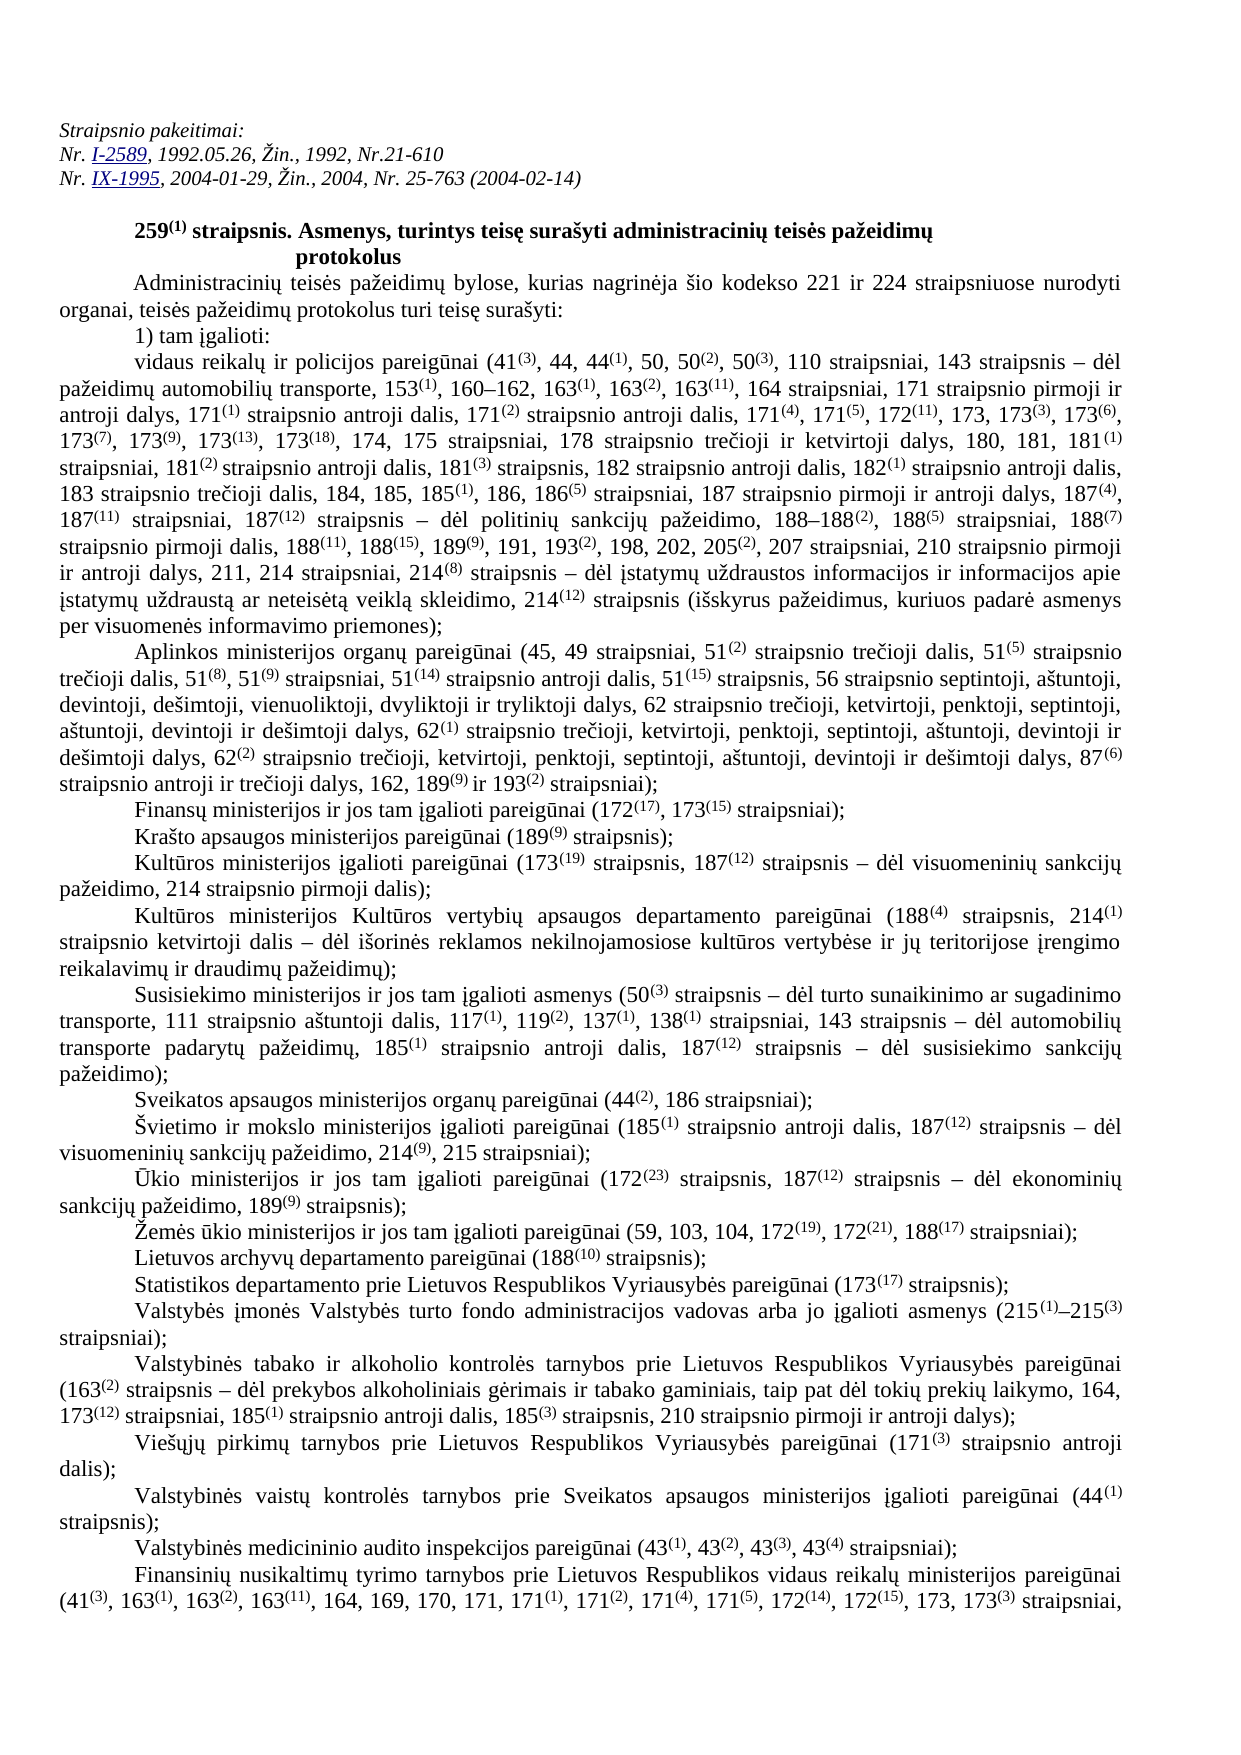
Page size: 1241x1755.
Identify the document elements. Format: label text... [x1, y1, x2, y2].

text Lietuvos archyvų departamento pareigūnai (188(10) straipsnis); [59, 1244, 1122, 1271]
text vidaus reikalų ir policijos pareigūnai (41(3), 44, 44(1), 50, 50(2), 50(3), 110 straipsniai, 143 straipsnis – dėl pažeidimų automobilių transporte, 153(1), 160–162, 163(1), 163(2), 163(11), 164 straipsniai, 171 straipsnio pirmoji ir antroji dalys, 171(1) straipsnio antroji dalis, 171(2) straipsnio antroji dalis, 171(4), 171(5), 172(11), 173, 173(3), 173(6), 173(7), 173(9), 173(13), 173(18), 174, 175 straipsniai, 178 straipsnio trečioji ir ketvirtoji dalys, 180, 181, 181(1) straipsniai, 181(2) straipsnio antroji dalis, 181(3) straipsnis, 182 straipsnio antroji dalis, 182(1) straipsnio antroji dalis, 183 straipsnio trečioji dalis, 184, 185, 185(1), 186, 186(5) straipsniai, 187 straipsnio pirmoji ir antroji dalys, 187(4), 187(11) straipsniai, 187(12) straipsnis – dėl politinių sankcijų pažeidimo, 188–188(2), 188(5) straipsniai, 188(7) straipsnio pirmoji dalis, 188(11), 188(15), 189(9), 191, 193(2), 198, 202, 205(2), 207 straipsniai, 210 straipsnio pirmoji ir antroji dalys, 211, 214 straipsniai, 214(8) straipsnis – dėl įstatymų uždraustos informacijos ir informacijos apie įstatymų uždraustą ar neteisėtą veiklą skleidimo, 214(12) straipsnis (išskyrus pažeidimus, kuriuos padarė asmenys per visuomenės informavimo priemones); [59, 348, 1122, 638]
text Administracinių teisės pažeidimų bylose, kurias nagrinėja šio kodekso 221 ir 224 straipsniuose nurodyti organai, teisės pažeidimų protokolus turi teisę surašyti: [59, 269, 1122, 322]
text Žemės ūkio ministerijos ir jos tam įgalioti pareigūnai (59, 103, 104, 172(19), 172(21), 188(17) straipsniai); [59, 1218, 1122, 1244]
text Švietimo ir mokslo ministerijos įgalioti pareigūnai (185(1) straipsnio antroji dalis, 187(12) straipsnis – dėl visuomeninių sankcijų pažeidimo, 214(9), 215 straipsniai); [59, 1113, 1122, 1165]
text Susisiekimo ministerijos ir jos tam įgalioti asmenys (50(3) straipsnis – dėl turto sunaikinimo ar sugadinimo transporte, 111 straipsnio aštuntoji dalis, 117(1), 119(2), 137(1), 138(1) straipsniai, 143 straipsnis – dėl automobilių transporte padarytų pažeidimų, 185(1) straipsnio antroji dalis, 187(12) straipsnis – dėl susisiekimo sankcijų pažeidimo); [59, 981, 1122, 1086]
text Krašto apsaugos ministerijos pareigūnai (189(9) straipsnis); [59, 823, 1122, 849]
text 259(1) straipsnis. Asmenys, turintys teisę surašyti administracinių teisės pažeidimų [134, 217, 1122, 243]
text Nr. I-2589, 1992.05.26, Žin., 1992, Nr.21-610 [59, 142, 1122, 166]
text Finansų ministerijos ir jos tam įgalioti pareigūnai (172(17), 173(15) straipsniai); [59, 796, 1122, 823]
text Ūkio ministerijos ir jos tam įgalioti pareigūnai (172(23) straipsnis, 187(12) straipsnis – dėl ekonominių sankcijų pažeidimo, 189(9) straipsnis); [59, 1165, 1122, 1218]
text Statistikos departamento prie Lietuvos Respublikos Vyriausybės pareigūnai (173(17) straipsnis); [59, 1271, 1122, 1297]
text protokolus [295, 243, 1122, 269]
text Valstybės įmonės Valstybės turto fondo administracijos vadovas arba jo įgalioti asmenys (215(1)–215(3) straipsniai); [59, 1297, 1122, 1350]
text 1) tam įgalioti: [59, 322, 1122, 348]
text Kultūros ministerijos įgalioti pareigūnai (173(19) straipsnis, 187(12) straipsnis – dėl visuomeninių sankcijų pažeidimo, 214 straipsnio pirmoji dalis); [59, 849, 1122, 902]
text Valstybinės medicininio audito inspekcijos pareigūnai (43(1), 43(2), 43(3), 43(4) straipsniai); [59, 1534, 1122, 1561]
text Straipsnio pakeitimai: [59, 118, 1122, 142]
text Valstybinės vaistų kontrolės tarnybos prie Sveikatos apsaugos ministerijos įgalioti pareigūnai (44(1) straipsnis); [59, 1482, 1122, 1534]
text Finansinių nusikaltimų tyrimo tarnybos prie Lietuvos Respublikos vidaus reikalų ministerijos pareigūnai (41(3), 163(1), 163(2), 163(11), 164, 169, 170, 171, 171(1), 171(2), 171(4), 171(5), 172(14), 172(15), 173, 173(3) straipsniai, [59, 1561, 1122, 1613]
text Aplinkos ministerijos organų pareigūnai (45, 49 straipsniai, 51(2) straipsnio trečioji dalis, 51(5) straipsnio trečioji dalis, 51(8), 51(9) straipsniai, 51(14) straipsnio antroji dalis, 51(15) straipsnis, 56 straipsnio septintoji, aštuntoji, devintoji, dešimtoji, vienuoliktoji, dvyliktoji ir tryliktoji dalys, 62 straipsnio trečioji, ketvirtoji, penktoji, septintoji, aštuntoji, devintoji ir dešimtoji dalys, 62(1) straipsnio trečioji, ketvirtoji, penktoji, septintoji, aštuntoji, devintoji ir dešimtoji dalys, 62(2) straipsnio trečioji, ketvirtoji, penktoji, septintoji, aštuntoji, devintoji ir dešimtoji dalys, 87(6) straipsnio antroji ir trečioji dalys, 162, 189(9) ir 193(2) straipsniai); [59, 638, 1122, 796]
text Nr. IX-1995, 2004-01-29, Žin., 2004, Nr. 25-763 (2004-02-14) [59, 166, 1122, 190]
text Viešųjų pirkimų tarnybos prie Lietuvos Respublikos Vyriausybės pareigūnai (171(3) straipsnio antroji dalis); [59, 1429, 1122, 1482]
text Valstybinės tabako ir alkoholio kontrolės tarnybos prie Lietuvos Respublikos Vyriausybės pareigūnai (163(2) straipsnis – dėl prekybos alkoholiniais gėrimais ir tabako gaminiais, taip pat dėl tokių prekių laikymo, 164, 173(12) straipsniai, 185(1) straipsnio antroji dalis, 185(3) straipsnis, 210 straipsnio pirmoji ir antroji dalys); [59, 1350, 1122, 1429]
text Sveikatos apsaugos ministerijos organų pareigūnai (44(2), 186 straipsniai); [59, 1086, 1122, 1113]
text Kultūros ministerijos Kultūros vertybių apsaugos departamento pareigūnai (188(4) straipsnis, 214(1) straipsnio ketvirtoji dalis – dėl išorinės reklamos nekilnojamosiose kultūros vertybėse ir jų teritorijose įrengimo reikalavimų ir draudimų pažeidimų); [59, 902, 1122, 981]
